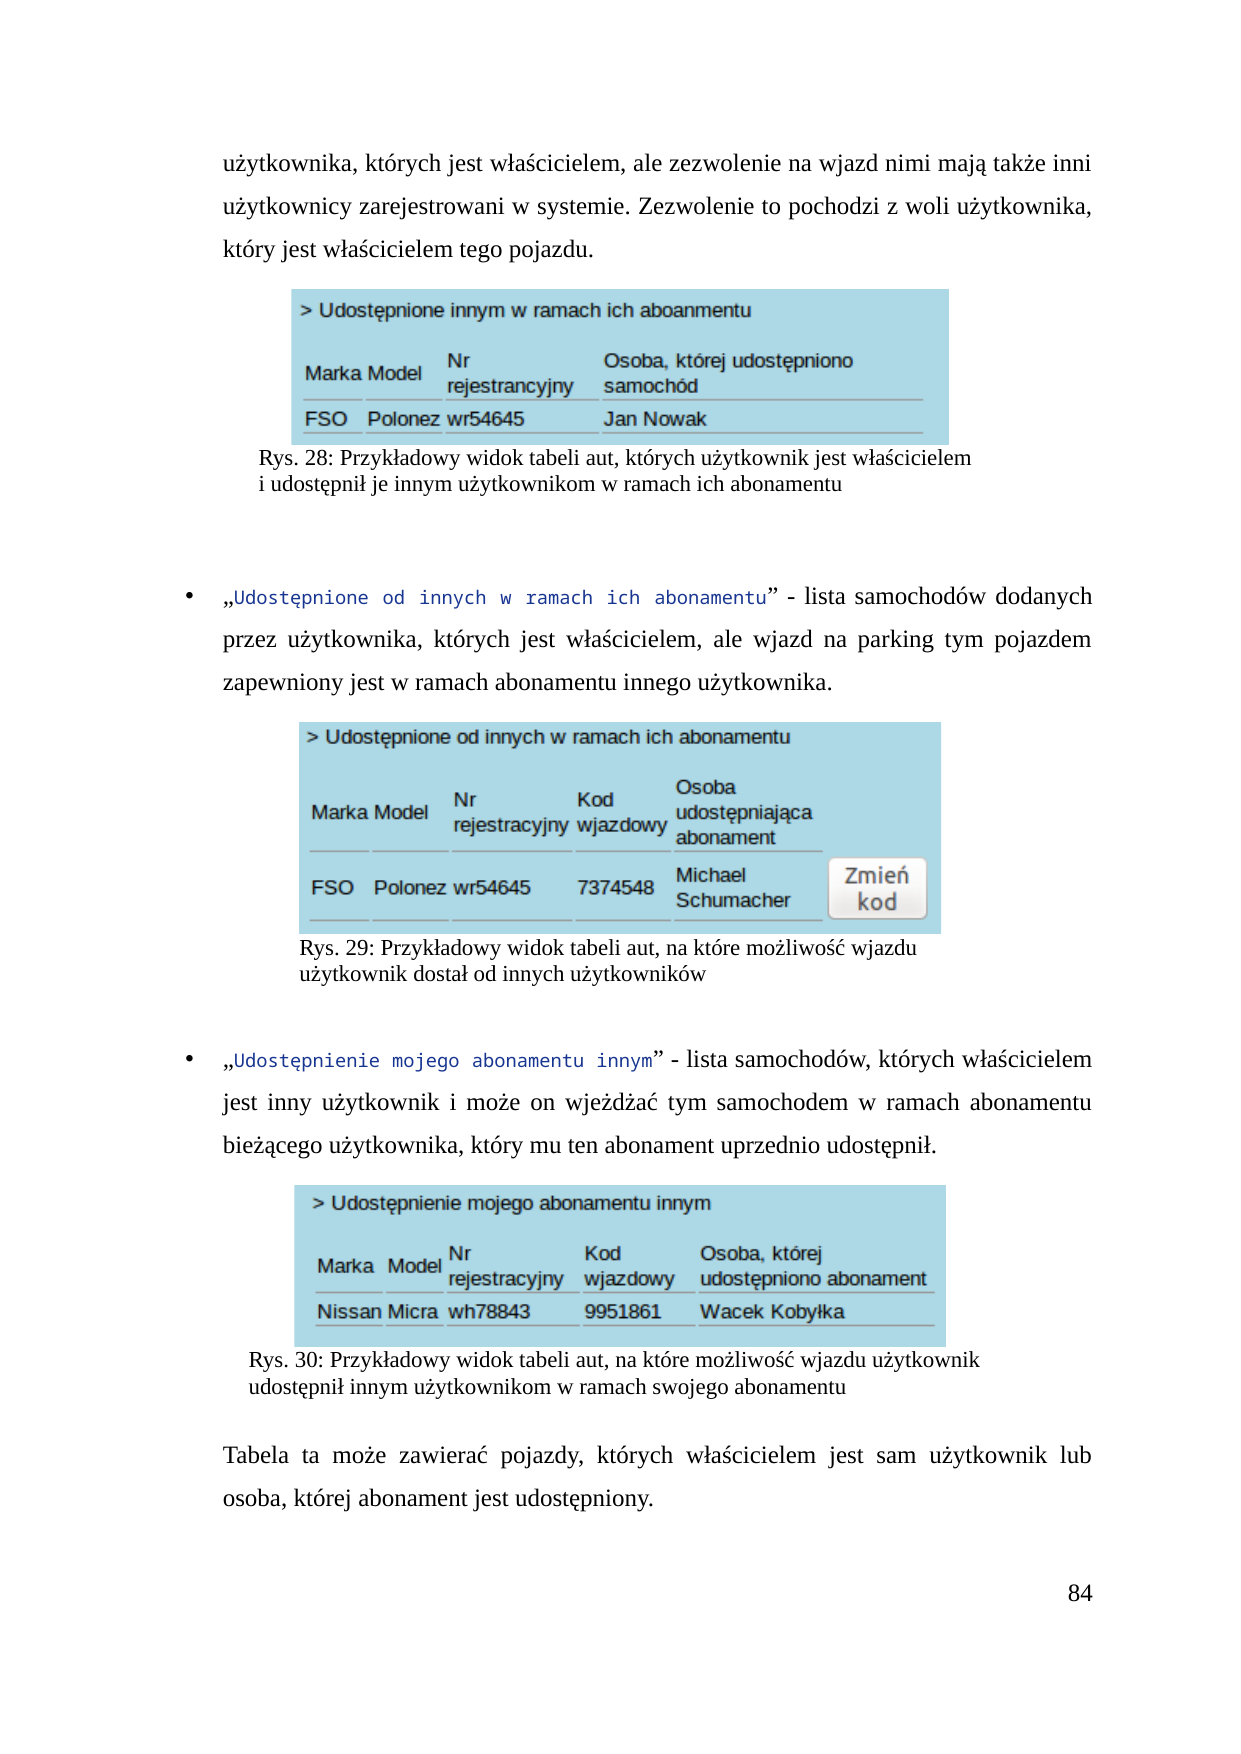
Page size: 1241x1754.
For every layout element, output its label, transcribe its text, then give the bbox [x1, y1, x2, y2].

list Tabela ta może zawierać pojazdy, których właścicielem jest sam użytkownik lub osoba, której abonament jest udostępniony. [185, 1173, 1093, 1512]
list „Udostępnienie mojego abonamentu innym” - lista samochodów, których właścicielem jest inny użytkownik i może on wjeżdżać tym samochodem w ramach abonamentu bieżącego użytkownika, który mu ten abonament uprzednio udostępnił. [185, 1044, 1093, 1159]
picture [294, 1185, 946, 1347]
list użytkownika, których jest właścicielem, ale zezwolenie na wjazd nimi mają także inni użytkownicy zarejestrowani w systemie. Zezwolenie to pochodzi z woli użytkownika, który jest właścicielem tego pojazdu. [185, 148, 1093, 263]
text Rys. 28: Przykładowy widok tabeli aut, których użytkownik jest właścicielem i udostępnił je innym użytkownikom w ramach ich abonamentu [258, 289, 982, 497]
list „Udostępnione od innych w ramach ich abonamentu” - lista samochodów dodanych przez użytkownika, których jest właścicielem, ale wjazd na parking tym pojazdem zapewniony jest w ramach abonamentu innego użytkownika. [185, 581, 1093, 696]
picture [291, 289, 949, 445]
picture [299, 722, 942, 934]
list Rys. 30: Przykładowy widok tabeli aut, na które możliwość wjazdu użytkownik udostępnił innym użytkownikom w ramach swojego abonamentu [248, 1347, 992, 1399]
text Rys. 29: Przykładowy widok tabeli aut, na które możliwość wjazdu użytkownik dostał od innych użytkowników [299, 934, 941, 986]
